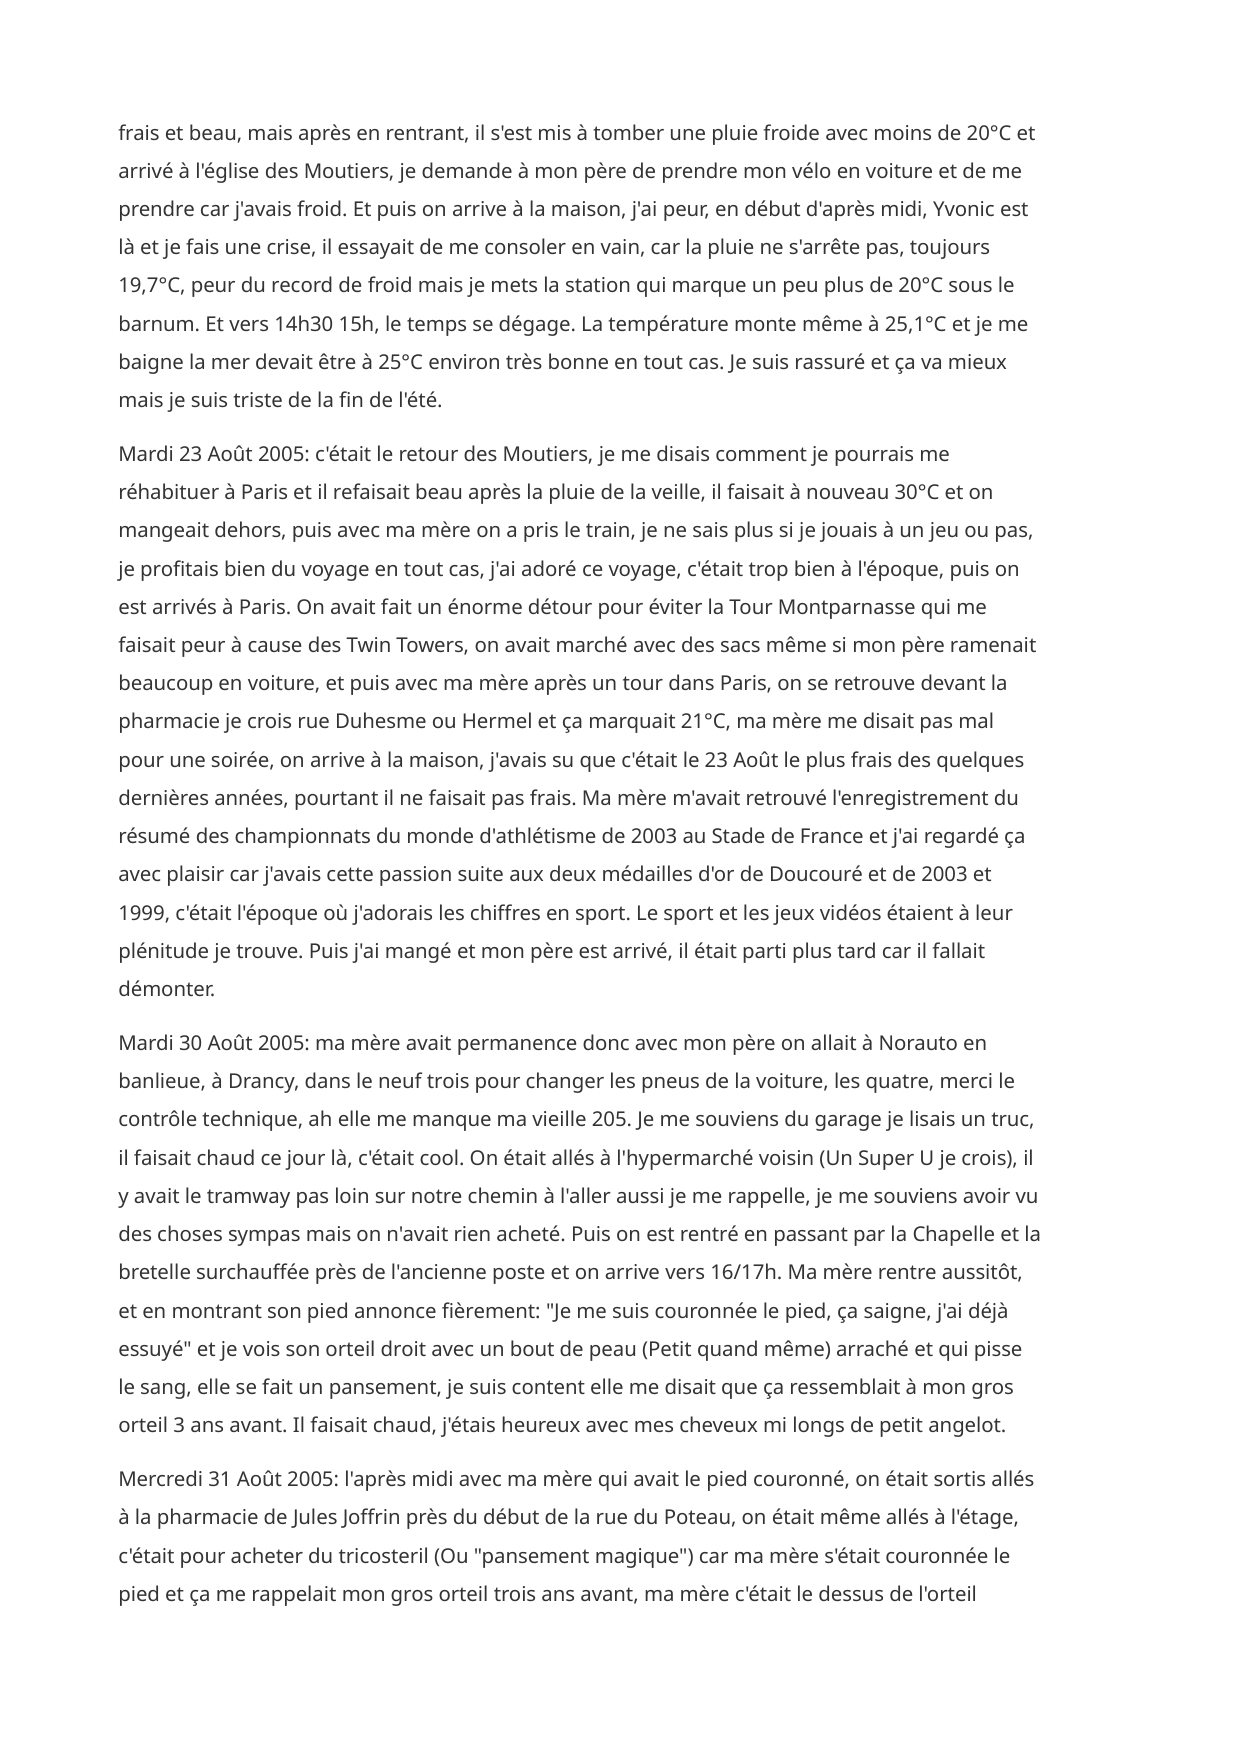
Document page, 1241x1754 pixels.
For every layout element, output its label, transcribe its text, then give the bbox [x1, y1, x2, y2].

list frais et beau, mais après en rentrant, il s'est mis à tomber une pluie froide avec moins de 20°C et arrivé à l'église des Moutiers, je demande à mon père de prendre mon vélo en voiture et de me prendre car j'avais froid. Et puis on arrive à la maison, j'ai peur, en début d'après midi, Yvonic est là et je fais une crise, il essayait de me consoler en vain, car la pluie ne s'arrête pas, toujours 19,7°C, peur du record de froid mais je mets la station qui marque un peu plus de 20°C sous le barnum. Et vers 14h30 15h, le temps se dégage. La température monte même à 25,1°C et je me baigne la mer devait être à 25°C environ très bonne en tout cas. Je suis rassuré et ça va mieux mais je suis triste de la fin de l'été. [118, 118, 1044, 413]
list Mardi 23 Août 2005: c'était le retour des Moutiers, je me disais comment je pourrais me réhabituer à Paris et il refaisait beau après la pluie de la veille, il faisait à nouveau 30°C et on mangeait dehors, puis avec ma mère on a pris le train, je ne sais plus si je jouais à un jeu ou pas, je profitais bien du voyage en tout cas, j'ai adoré ce voyage, c'était trop bien à l'époque, puis on est arrivés à Paris. On avait fait un énorme détour pour éviter la Tour Montparnasse qui me faisait peur à cause des Twin Towers, on avait marché avec des sacs même si mon père ramenait beaucoup en voiture, et puis avec ma mère après un tour dans Paris, on se retrouve devant la pharmacie je crois rue Duhesme ou Hermel et ça marquait 21°C, ma mère me disait pas mal pour une soirée, on arrive à la maison, j'avais su que c'était le 23 Août le plus frais des quelques dernières années, pourtant il ne faisait pas frais. Ma mère m'avait retrouvé l'enregistrement du résumé des championnats du monde d'athlétisme de 2003 au Stade de France et j'ai regardé ça avec plaisir car j'avais cette passion suite aux deux médailles d'or de Doucouré et de 2003 et 1999, c'était l'époque où j'adorais les chiffres en sport. Le sport et les jeux vidéos étaient à leur plénitude je trouve. Puis j'ai mangé et mon père est arrivé, il était parti plus tard car il fallait démonter. [118, 439, 1044, 1002]
list Mardi 30 Août 2005: ma mère avait permanence donc avec mon père on allait à Norauto en banlieue, à Drancy, dans le neuf trois pour changer les pneus de la voiture, les quatre, merci le contrôle technique, ah elle me manque ma vieille 205. Je me souviens du garage je lisais un truc, il faisait chaud ce jour là, c'était cool. On était allés à l'hypermarché voisin (Un Super U je crois), il y avait le tramway pas loin sur notre chemin à l'aller aussi je me rappelle, je me souviens avoir vu des choses sympas mais on n'avait rien acheté. Puis on est rentré en passant par la Chapelle et la bretelle surchauffée près de l'ancienne poste et on arrive vers 16/17h. Ma mère rentre aussitôt, et en montrant son pied annonce fièrement: "Je me suis couronnée le pied, ça saigne, j'ai déjà essuyé" et je vois son orteil droit avec un bout de peau (Petit quand même) arraché et qui pisse le sang, elle se fait un pansement, je suis content elle me disait que ça ressemblait à mon gros orteil 3 ans avant. Il faisait chaud, j'étais heureux avec mes cheveux mi longs de petit angelot. [118, 1029, 1044, 1439]
list Mercredi 31 Août 2005: l'après midi avec ma mère qui avait le pied couronné, on était sortis allés à la pharmacie de Jules Joffrin près du début de la rue du Poteau, on était même allés à l'étage, c'était pour acheter du tricosteril (Ou "pansement magique") car ma mère s'était couronnée le pied et ça me rappelait mon gros orteil trois ans avant, ma mère c'était le dessus de l'orteil [118, 1465, 1044, 1607]
